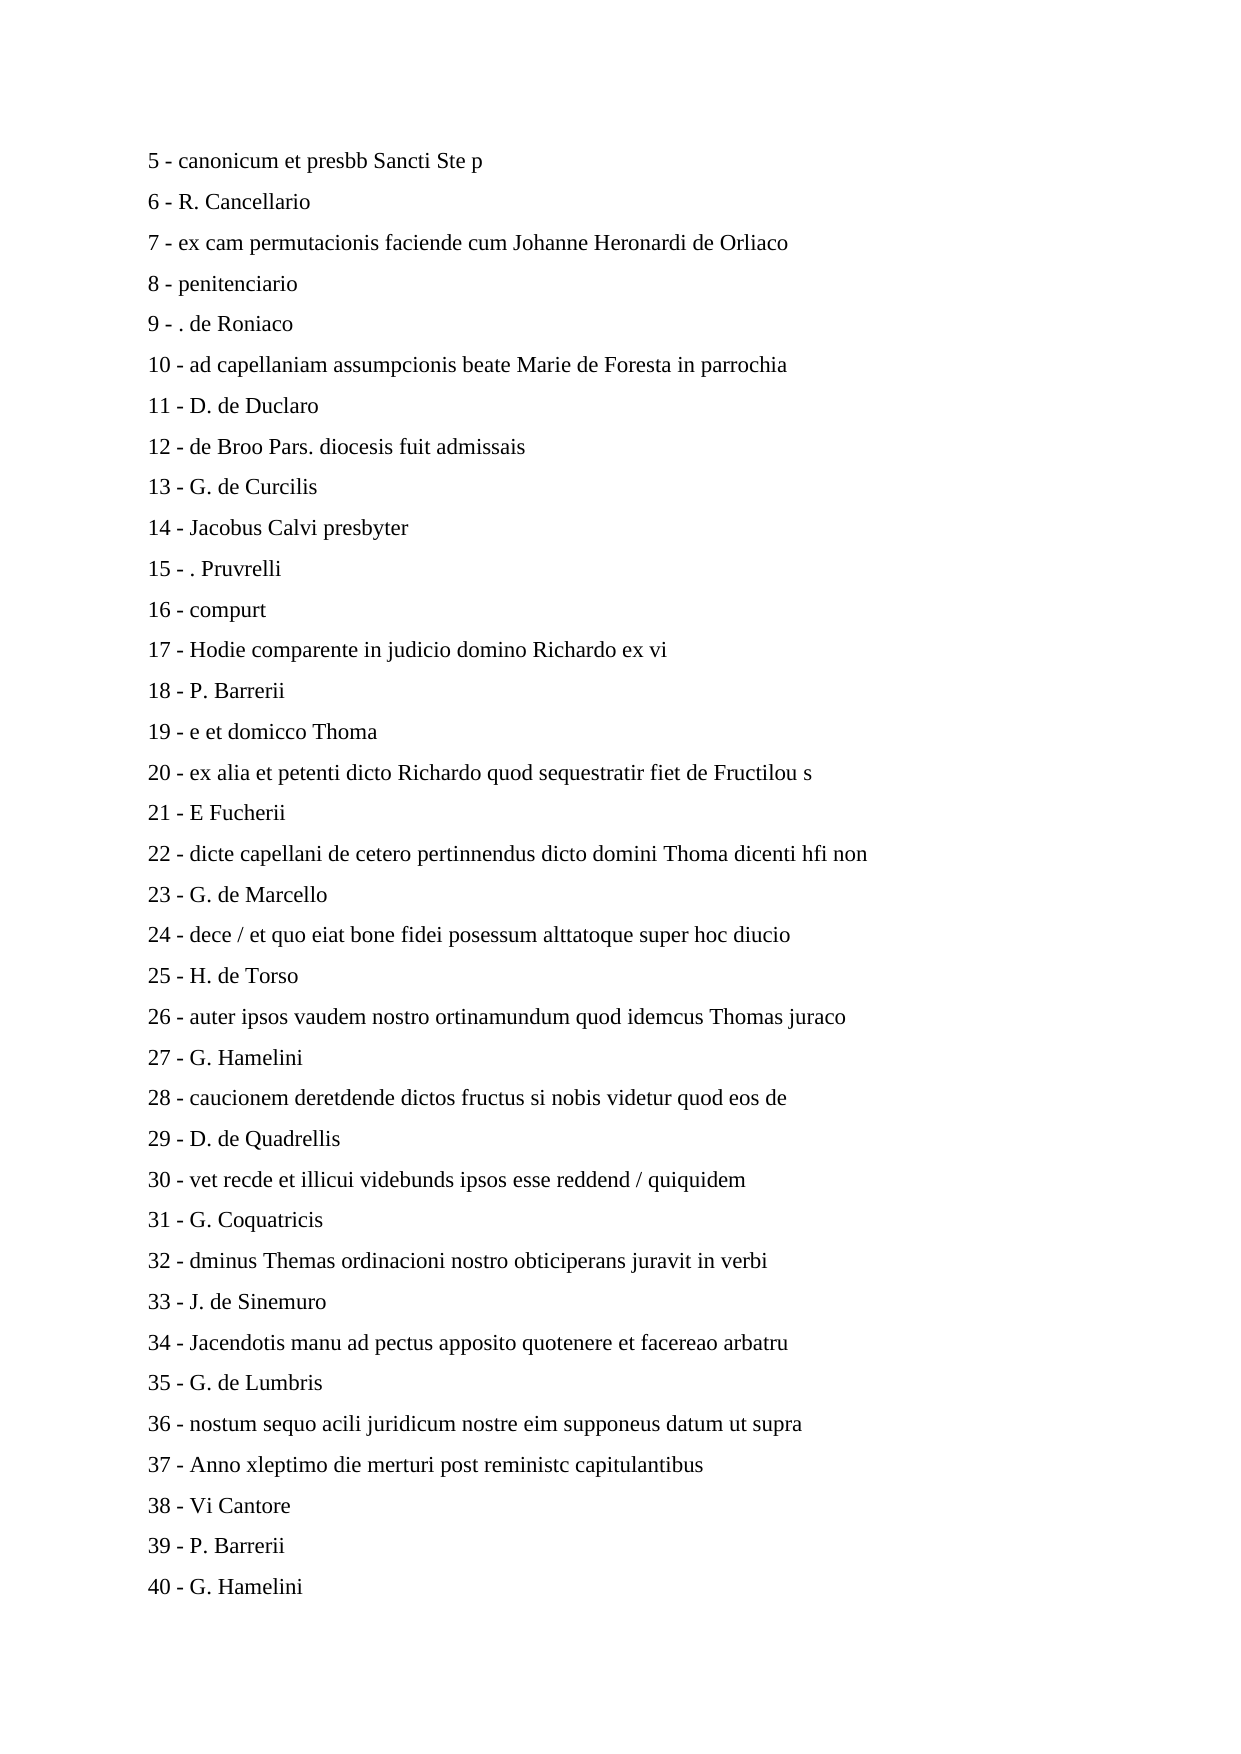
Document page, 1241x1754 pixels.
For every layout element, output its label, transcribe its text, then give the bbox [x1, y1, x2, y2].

text 25 - H. de Torso [148, 962, 1093, 988]
text 32 - dminus Themas ordinacioni nostro obticiperans juravit in verbi [148, 1247, 1093, 1274]
text 28 - caucionem deretdende dictos fructus si nobis videtur quod eos de [148, 1084, 1093, 1111]
text 27 - G. Hamelini [148, 1044, 1093, 1070]
text 29 - D. de Quadrellis [148, 1125, 1093, 1151]
text 24 - dece / et quo eiat bone fidei posessum alttatoque super hoc diucio [148, 921, 1093, 948]
text 18 - P. Barrerii [148, 677, 1093, 703]
text 8 - penitenciario [148, 270, 1093, 296]
text 14 - Jacobus Calvi presbyter [148, 514, 1093, 541]
text 10 - ad capellaniam assumpcionis beate Marie de Foresta in parrochia [148, 351, 1093, 378]
text 11 - D. de Duclaro [148, 392, 1093, 418]
text 6 - R. Cancellario [148, 188, 1093, 215]
text 37 - Anno xleptimo die merturi post reministc capitulantibus [148, 1451, 1093, 1477]
text 30 - vet recde et illicui videbunds ipsos esse reddend / quiquidem [148, 1166, 1093, 1192]
text 40 - G. Hamelini [148, 1573, 1093, 1599]
text 36 - nostum sequo acili juridicum nostre eim supponeus datum ut supra [148, 1410, 1093, 1437]
text 16 - compurt [148, 596, 1093, 622]
text 22 - dicte capellani de cetero pertinnendus dicto domini Thoma dicenti hfi non [148, 840, 1093, 866]
text 39 - P. Barrerii [148, 1532, 1093, 1559]
text 23 - G. de Marcello [148, 881, 1093, 907]
text 15 - . Pruvrelli [148, 555, 1093, 581]
text 20 - ex alia et petenti dicto Richardo quod sequestratir fiet de Fructilou s [148, 758, 1093, 785]
text 34 - Jacendotis manu ad pectus apposito quotenere et facereao arbatru [148, 1329, 1093, 1355]
text 12 - de Broo Pars. diocesis fuit admissais [148, 433, 1093, 459]
text 38 - Vi Cantore [148, 1492, 1093, 1518]
text 19 - e et domicco Thoma [148, 718, 1093, 744]
text 31 - G. Coquatricis [148, 1207, 1093, 1233]
text 33 - J. de Sinemuro [148, 1288, 1093, 1314]
text 17 - Hodie comparente in judicio domino Richardo ex vi [148, 636, 1093, 663]
text 26 - auter ipsos vaudem nostro ortinamundum quod idemcus Thomas juraco [148, 1003, 1093, 1029]
text 21 - E Fucherii [148, 799, 1093, 826]
text 13 - G. de Curcilis [148, 473, 1093, 500]
text 9 - . de Roniaco [148, 311, 1093, 337]
text 7 - ex cam permutacionis faciende cum Johanne Heronardi de Orliaco [148, 229, 1093, 255]
text 5 - canonicum et presbb Sancti Ste p [148, 148, 1093, 174]
text 35 - G. de Lumbris [148, 1369, 1093, 1396]
